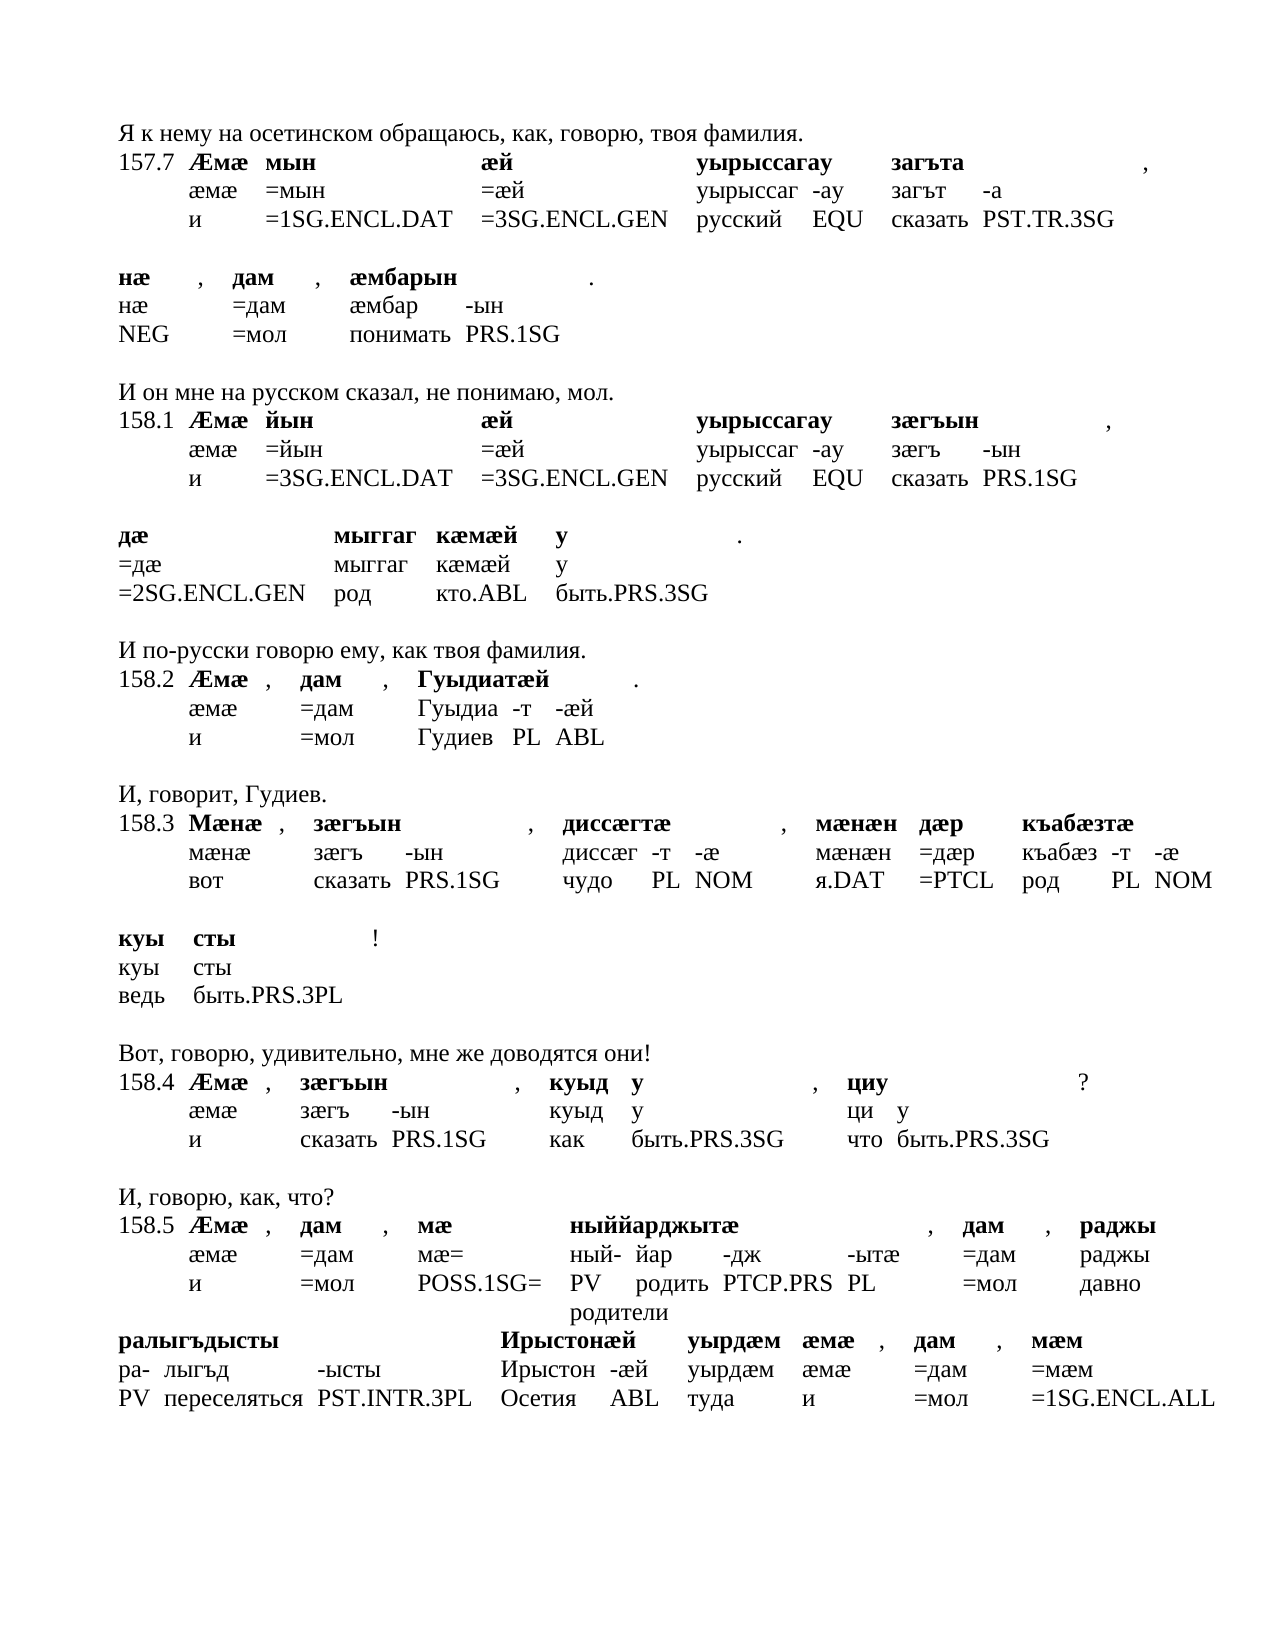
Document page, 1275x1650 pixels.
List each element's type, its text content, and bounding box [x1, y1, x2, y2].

text и [188, 722, 237, 751]
text PST.TR.3SG [982, 204, 1114, 233]
text =2SG.ENCL.GEN [118, 578, 306, 607]
text дам [232, 262, 301, 291]
text родители [569, 1297, 914, 1326]
text и [802, 1383, 851, 1412]
text 158.3 [118, 808, 174, 837]
text , [996, 1326, 1017, 1354]
text куыд [549, 1067, 617, 1096]
text , [382, 664, 403, 693]
text , [265, 664, 286, 693]
text русский [696, 204, 798, 233]
text . [588, 262, 609, 291]
text Гуыдиатæй [417, 664, 619, 693]
text =йын [265, 434, 453, 463]
text æмæ [188, 176, 237, 204]
text сты [193, 923, 357, 952]
text , [265, 1211, 286, 1239]
text -æй [609, 1354, 659, 1383]
text æмæ [802, 1354, 851, 1383]
text PST.INTR.3PL [317, 1383, 473, 1412]
text дæр [919, 808, 1008, 837]
text , [879, 1326, 900, 1354]
text 158.1 [118, 406, 174, 434]
text зæгъ [891, 434, 969, 463]
text Æмæ [188, 147, 251, 176]
text =дæ [118, 549, 306, 578]
text сказать [313, 866, 391, 894]
text ABL [555, 722, 605, 751]
text куы [118, 923, 179, 952]
text =мол [962, 1268, 1017, 1297]
text , [781, 808, 802, 837]
text ци [847, 1096, 883, 1124]
text , [197, 262, 218, 291]
text PTCP.PRS [723, 1268, 833, 1297]
text мæнæ [188, 837, 251, 866]
text как [549, 1124, 603, 1153]
text къабæзтæ [1022, 808, 1226, 837]
text =дам [300, 693, 355, 722]
text род [1022, 866, 1097, 894]
text у [631, 1067, 798, 1096]
text дæ [118, 521, 320, 549]
text PV [569, 1268, 622, 1297]
text И он мне на русском сказал, не понимаю, мол. [118, 377, 1249, 406]
text =дам [913, 1354, 968, 1383]
text =1SG.ENCL.DAT [265, 204, 453, 233]
text Гуыдиа [417, 693, 498, 722]
text понимать [349, 319, 451, 348]
text и [188, 204, 237, 233]
text мæ= [417, 1239, 542, 1268]
text =мæм [1031, 1354, 1216, 1383]
text =мол [300, 722, 355, 751]
text -т [651, 837, 681, 866]
text POSS.1SG= [417, 1268, 542, 1297]
text Ирыстон [500, 1354, 596, 1383]
text ра- [118, 1354, 150, 1383]
text мыггаг [333, 549, 408, 578]
text -ын [982, 434, 1078, 463]
text родить [635, 1268, 709, 1297]
text , [265, 1067, 286, 1096]
text , [1142, 147, 1163, 176]
text И по-русски говорю ему, как твоя фамилия. [118, 636, 1249, 664]
text =дам [300, 1239, 355, 1268]
text йар [635, 1239, 709, 1268]
text æмæ [188, 434, 237, 463]
text PL [512, 722, 541, 751]
text ный- [569, 1239, 622, 1268]
text диссæгтæ [562, 808, 767, 837]
text PRS.1SG [405, 866, 500, 894]
text нæ [118, 262, 183, 291]
text -æ [1154, 837, 1213, 866]
text æй [481, 406, 682, 434]
text нæ [118, 291, 169, 319]
text уырыссаг [696, 176, 798, 204]
text переселяться [164, 1383, 303, 1412]
text зæгъын [891, 406, 1092, 434]
text мæм [1031, 1326, 1230, 1354]
text сказать [891, 463, 969, 492]
text PRS.1SG [465, 319, 560, 348]
text у [555, 549, 709, 578]
text -ау [812, 434, 863, 463]
text быть.PRS.3SG [555, 578, 709, 607]
text циу [847, 1067, 1064, 1096]
text -а [982, 176, 1114, 204]
text йын [265, 406, 467, 434]
text -ау [812, 176, 863, 204]
text PV [118, 1383, 150, 1412]
text сказать [891, 204, 969, 233]
text =3SG.ENCL.GEN [481, 204, 668, 233]
text у [631, 1096, 784, 1124]
text и [188, 1268, 237, 1297]
text дам [300, 1211, 369, 1239]
text мæнæн [815, 808, 905, 837]
text -æ [694, 837, 753, 866]
text ABL [609, 1383, 659, 1412]
text , [314, 262, 336, 291]
text , [1105, 406, 1126, 434]
text кæмæй [436, 549, 528, 578]
text и [188, 463, 237, 492]
text куыд [549, 1096, 603, 1124]
text что [847, 1124, 883, 1153]
text уырыссаг [696, 434, 798, 463]
text Æмæ [188, 664, 251, 693]
text =3SG.ENCL.GEN [481, 463, 668, 492]
text Ирыстонæй [500, 1326, 673, 1354]
text 157.7 [118, 147, 174, 176]
text И, говорит, Гудиев. [118, 779, 1249, 808]
text мыггаг [333, 521, 422, 549]
text æмæ [188, 1239, 237, 1268]
text уырыссагау [696, 406, 877, 434]
text чудо [562, 866, 638, 894]
text дам [962, 1211, 1031, 1239]
text раджы [1079, 1239, 1150, 1268]
text давно [1079, 1268, 1150, 1297]
text Вот, говорю, удивительно, мне же доводятся они! [118, 1038, 1249, 1067]
text раджы [1079, 1211, 1164, 1239]
text быть.PRS.3SG [897, 1124, 1050, 1153]
text диссæг [562, 837, 638, 866]
text сказать [300, 1124, 378, 1153]
text туда [687, 1383, 774, 1412]
text уырдæм [687, 1326, 788, 1354]
text быть.PRS.3PL [193, 981, 343, 1009]
text зæгъын [300, 1067, 501, 1096]
text =мол [300, 1268, 355, 1297]
text PL [847, 1268, 900, 1297]
text зæгъ [313, 837, 391, 866]
text род [333, 578, 408, 607]
text сты [193, 952, 343, 981]
text , [528, 808, 549, 837]
text =мын [265, 176, 453, 204]
text -т [1111, 837, 1140, 866]
text -ын [405, 837, 500, 866]
text æмæ [188, 1096, 237, 1124]
text =æй [481, 176, 668, 204]
text -ын [465, 291, 560, 319]
text Гудиев [417, 722, 498, 751]
text дам [913, 1326, 982, 1354]
text мæ [417, 1211, 556, 1239]
text æмбар [349, 291, 451, 319]
text =мол [232, 319, 287, 348]
text , [514, 1067, 535, 1096]
text дам [300, 664, 369, 693]
text EQU [812, 463, 863, 492]
text =дам [232, 291, 287, 319]
text ныййарджытæ [569, 1211, 914, 1239]
text PRS.1SG [982, 463, 1078, 492]
text ралыгъдысты [118, 1326, 487, 1354]
text PL [651, 866, 681, 894]
text 158.2 [118, 664, 174, 693]
text -æй [555, 693, 605, 722]
text я.DAT [815, 866, 891, 894]
text NEG [118, 319, 169, 348]
text ? [1078, 1067, 1099, 1096]
text =PTCL [919, 866, 994, 894]
text уырыссагау [696, 147, 877, 176]
text PRS.1SG [391, 1124, 487, 1153]
text -ын [391, 1096, 487, 1124]
text EQU [812, 204, 863, 233]
text Мæнæ [188, 808, 265, 837]
text у [897, 1096, 1050, 1124]
text -ытæ [847, 1239, 900, 1268]
text зæгъын [313, 808, 514, 837]
text кто.ABL [436, 578, 528, 607]
text ! [371, 923, 392, 952]
text =дæр [919, 837, 994, 866]
text , [927, 1211, 948, 1239]
text -т [512, 693, 541, 722]
text 158.4 [118, 1067, 174, 1096]
text NOM [694, 866, 753, 894]
text русский [696, 463, 798, 492]
text Æмæ [188, 406, 251, 434]
text -ысты [317, 1354, 473, 1383]
text . [736, 521, 757, 549]
text =æй [481, 434, 668, 463]
text . [633, 664, 654, 693]
text и [188, 1124, 237, 1153]
text ведь [118, 981, 165, 1009]
text мæнæн [815, 837, 891, 866]
text лыгъд [164, 1354, 303, 1383]
text 158.5 [118, 1211, 174, 1239]
text NOM [1154, 866, 1213, 894]
text Æмæ [188, 1211, 251, 1239]
text мын [265, 147, 467, 176]
text у [555, 521, 723, 549]
text уырдæм [687, 1354, 774, 1383]
text вот [188, 866, 251, 894]
text æмæ [188, 693, 237, 722]
text куы [118, 952, 165, 981]
text Я к нему на осетинском обращаюсь, как, говорю, твоя фамилия. [118, 118, 1249, 147]
text , [812, 1067, 833, 1096]
text , [382, 1211, 403, 1239]
text æмбарын [349, 262, 574, 291]
text кæмæй [436, 521, 542, 549]
text æй [481, 147, 682, 176]
text , [278, 808, 299, 837]
text загъта [891, 147, 1128, 176]
text быть.PRS.3SG [631, 1124, 784, 1153]
text къабæз [1022, 837, 1097, 866]
text =3SG.ENCL.DAT [265, 463, 453, 492]
text загът [891, 176, 969, 204]
text =мол [913, 1383, 968, 1412]
text æмæ [802, 1326, 865, 1354]
text =1SG.ENCL.ALL [1031, 1383, 1216, 1412]
text , [1045, 1211, 1066, 1239]
text PL [1111, 866, 1140, 894]
text зæгъ [300, 1096, 378, 1124]
text Осетия [500, 1383, 596, 1412]
text И, говорю, как, что? [118, 1182, 1249, 1211]
text =дам [962, 1239, 1017, 1268]
text Æмæ [188, 1067, 251, 1096]
text -дж [723, 1239, 833, 1268]
